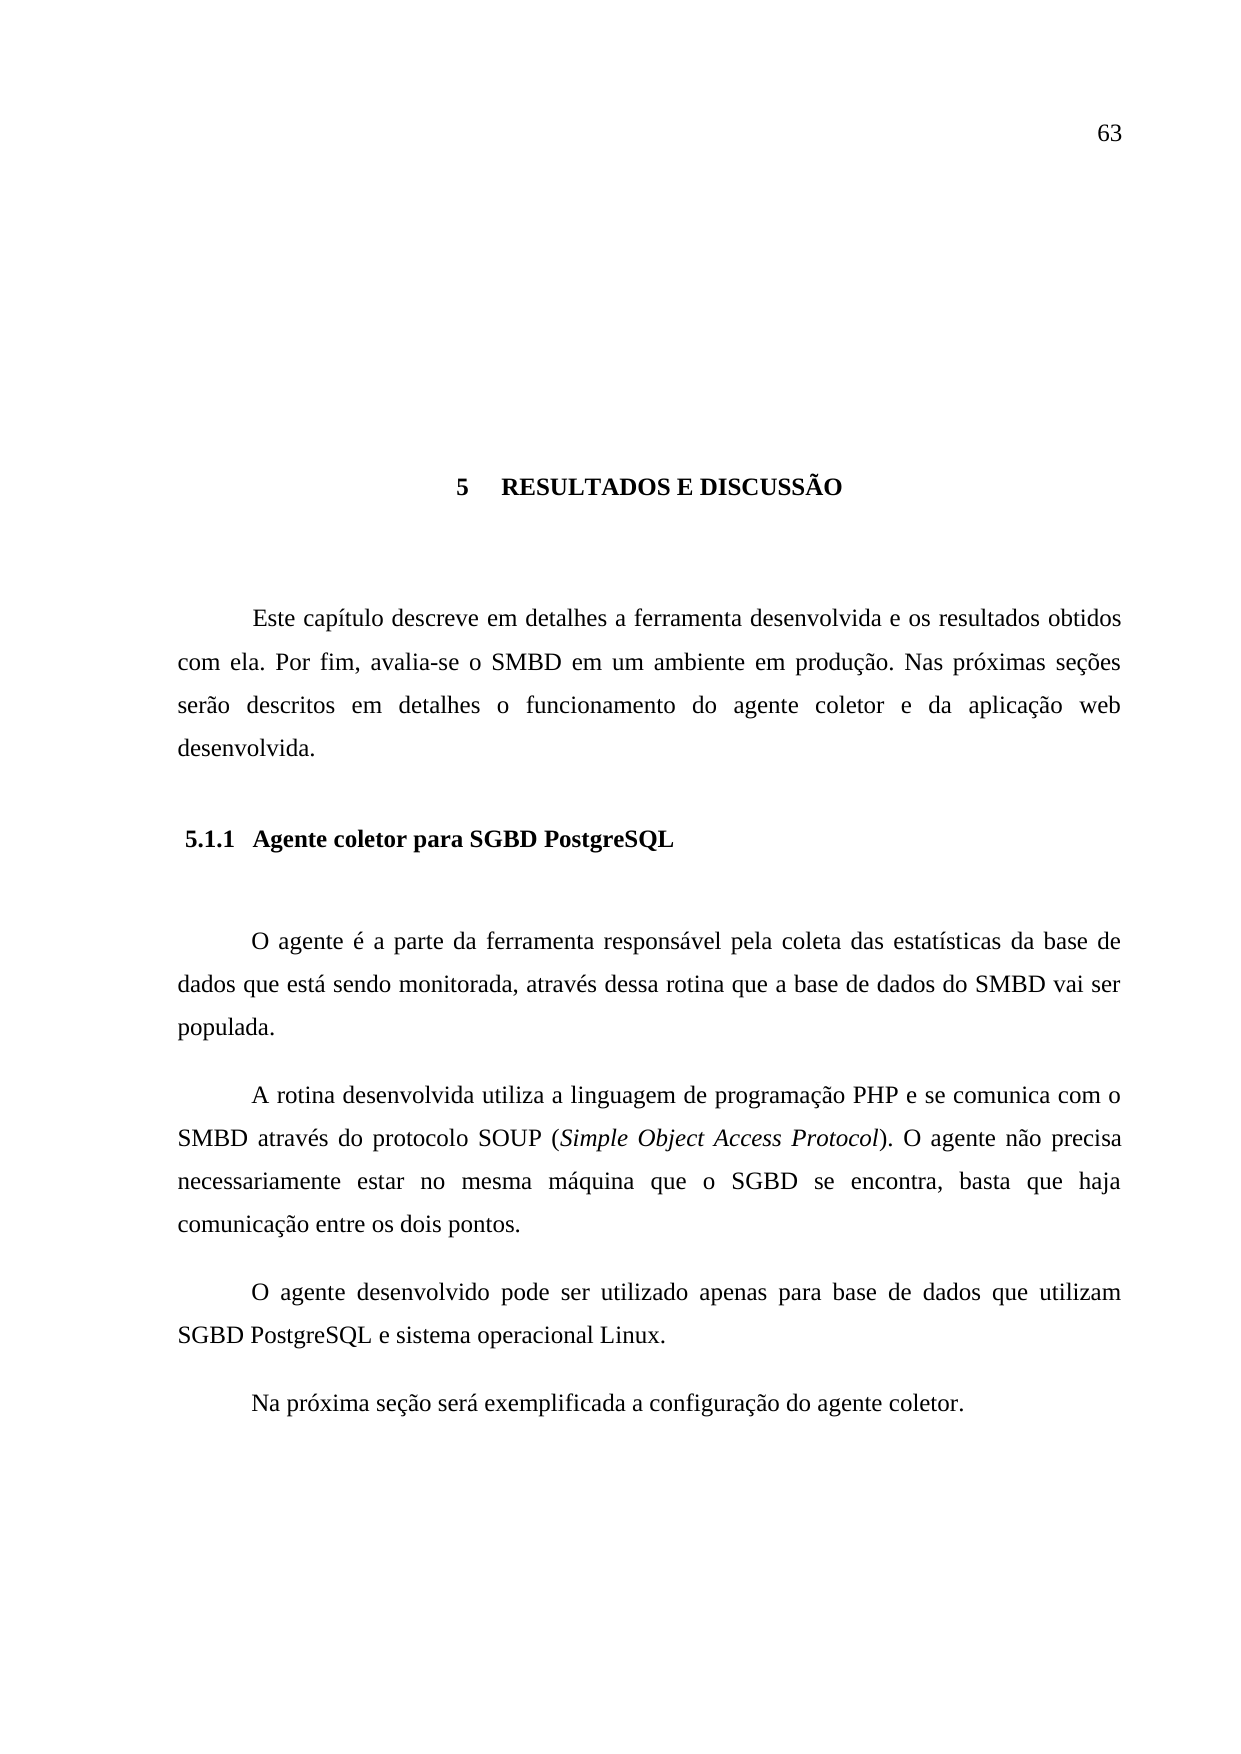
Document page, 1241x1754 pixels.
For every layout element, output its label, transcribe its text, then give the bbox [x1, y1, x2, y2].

list RESULTADOS E DISCUSSÃO [177, 472, 1122, 501]
list Agente coletor para SGBD PostgreSQL [185, 824, 1122, 853]
text O agente é a parte da ferramenta responsável pela coleta das estatísticas da base de dados que está sendo monitorada, através dessa rotina que a base de dados do SMBD vai ser populada. [177, 926, 1122, 1041]
text Este capítulo descreve em detalhes a ferramenta desenvolvida e os resultados obtidos com ela. Por fim, avalia-se o SMBD em um ambiente em produção. Nas próximas seções serão descritos em detalhes o funcionamento do agente coletor e da aplicação web desenvolvida. [177, 603, 1122, 762]
text Na próxima seção será exemplificada a configuração do agente coletor. [177, 1388, 1122, 1417]
text A rotina desenvolvida utiliza a linguagem de programação PHP e se comunica com o SMBD através do protocolo SOUP (Simple Object Access Protocol). O agente não precisa necessariamente estar no mesma máquina que o SGBD se encontra, basta que haja comunicação entre os dois pontos. [177, 1080, 1122, 1238]
text O agente desenvolvido pode ser utilizado apenas para base de dados que utilizam SGBD PostgreSQL e sistema operacional Linux. [177, 1277, 1122, 1349]
